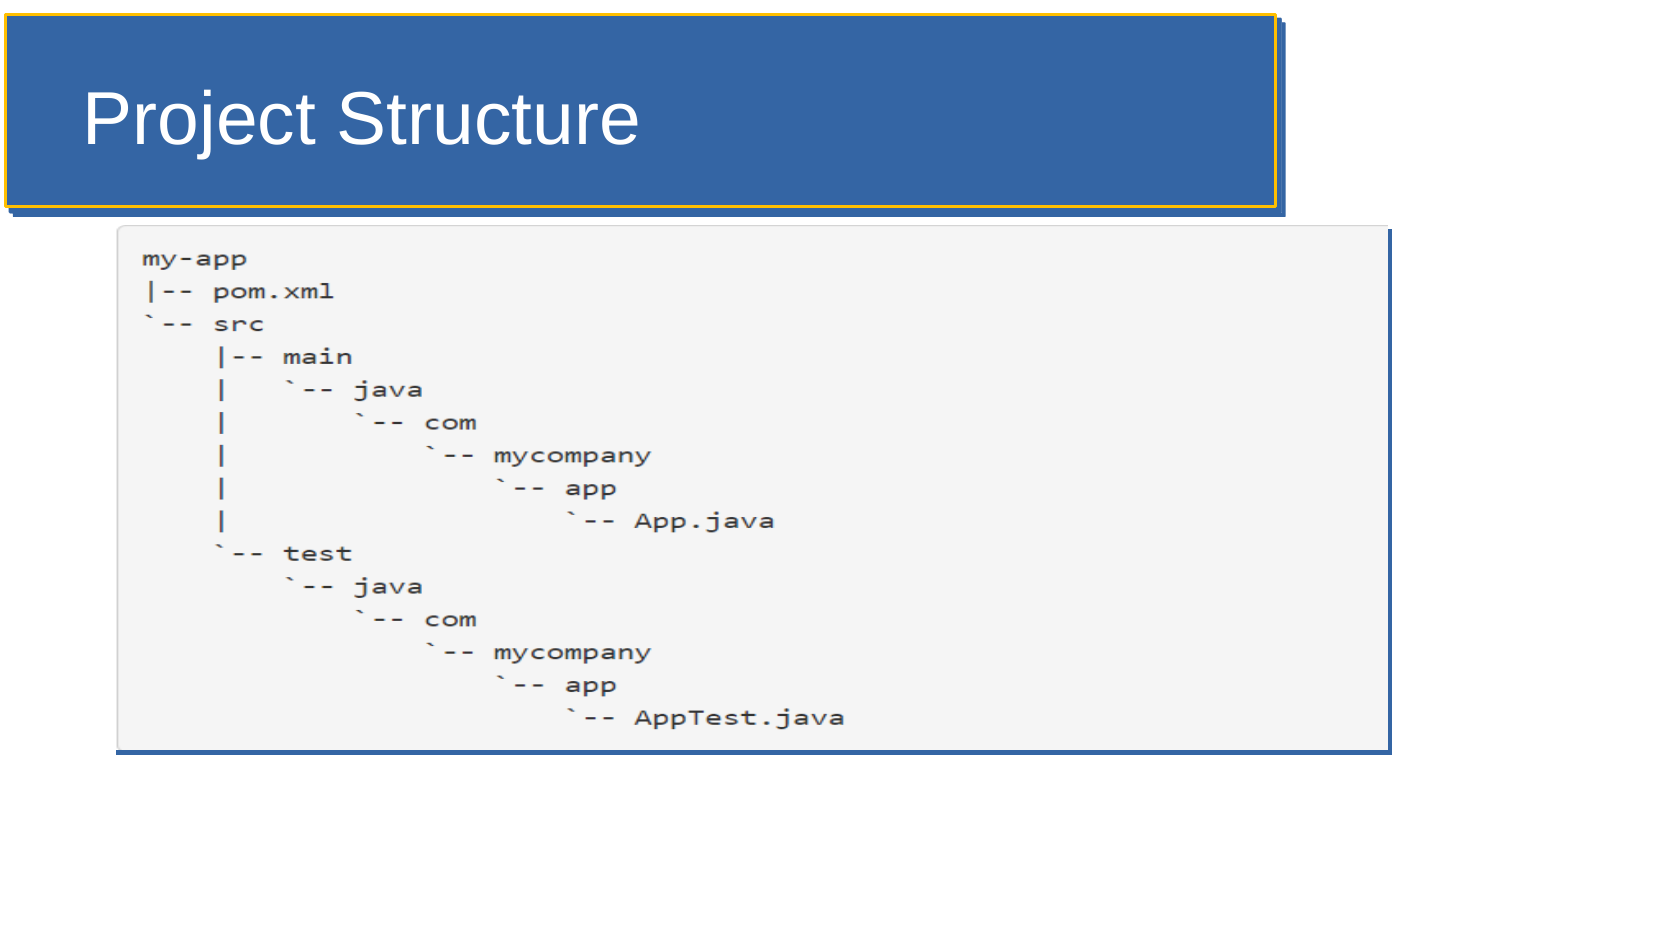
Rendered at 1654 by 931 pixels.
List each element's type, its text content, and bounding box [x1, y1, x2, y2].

picture [112, 224, 1388, 751]
title Project Structure [82, 44, 1235, 192]
